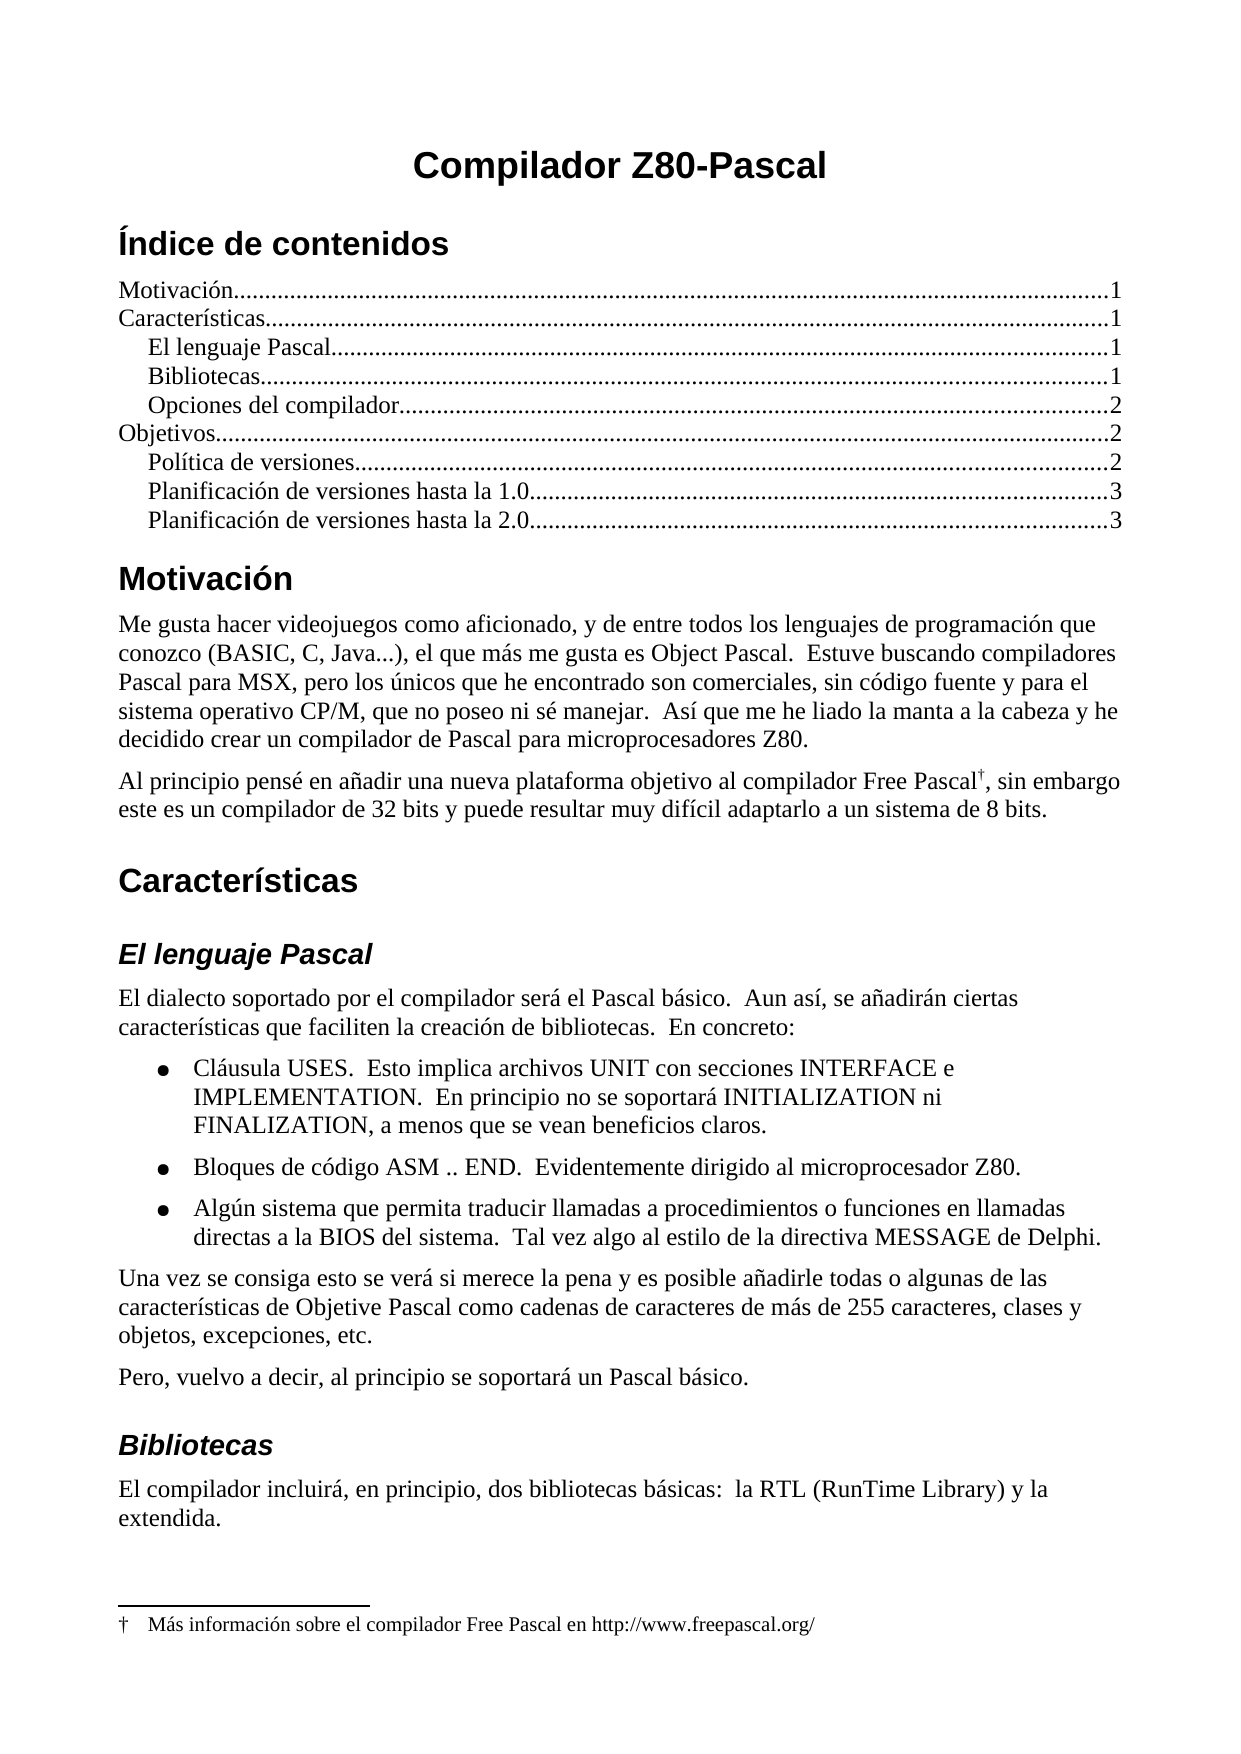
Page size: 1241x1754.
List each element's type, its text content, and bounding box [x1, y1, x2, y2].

text Bibliotecas 1 [148, 361, 1122, 390]
subtitle El lenguaje Pascal [118, 937, 1122, 971]
title Compilador Z80-Pascal [118, 143, 1122, 186]
subtitle Índice de contenidos [118, 224, 1122, 262]
text Pero, vuelvo a decir, al principio se soportará un Pascal básico. [118, 1362, 1122, 1391]
text Opciones del compilador 2 [148, 390, 1122, 418]
text Al principio pensé en añadir una nueva plataforma objetivo al compilador Free Pascal, sin embargo este es un compilador de 32 bits y puede resultar muy difícil adaptarlo a un sistema de 8 bits. [118, 766, 1122, 823]
text Política de versiones 2 [148, 447, 1122, 476]
list Cláusula USES. Esto implica archivos UNIT con secciones INTERFACE e IMPLEMENTATION. En principio no se soportará INITIALIZATION ni FINALIZATION, a menos que se vean beneficios claros. [156, 1053, 1122, 1139]
text El compilador incluirá, en principio, dos bibliotecas básicas: la RTL (RunTime Library) y la extendida. [118, 1474, 1122, 1532]
text El dialecto soportado por el compilador será el Pascal básico. Aun así, se añadirán ciertas características que faciliten la creación de bibliotecas. En concreto: [118, 983, 1122, 1041]
text Características 1 [118, 303, 1122, 332]
text Una vez se consiga esto se verá si merece la pena y es posible añadirle todas o algunas de las características de Objetive Pascal como cadenas de caracteres de más de 255 caracteres, clases y objetos, excepciones, etc. [118, 1263, 1122, 1349]
text Motivación 1 [118, 275, 1122, 303]
text El lenguaje Pascal 1 [148, 332, 1122, 361]
list Algún sistema que permita traducir llamadas a procedimientos o funciones en llamadas directas a la BIOS del sistema. Tal vez algo al estilo de la directiva MESSAGE de Delphi. [156, 1193, 1122, 1251]
text Me gusta hacer videojuegos como aficionado, y de entre todos los lenguajes de programación que conozco (BASIC, C, Java...), el que más me gusta es Object Pascal. Estuve buscando compiladores Pascal para MSX, pero los únicos que he encontrado son comerciales, sin código fuente y para el sistema operativo CP/M, que no poseo ni sé manejar. Así que me he liado la manta a la cabeza y he decidido crear un compilador de Pascal para microprocesadores Z80. [118, 609, 1122, 753]
subtitle Bibliotecas [118, 1428, 1122, 1462]
text Más información sobre el compilador Free Pascal en http://www.freepascal.org/ [118, 1612, 1122, 1636]
list Bloques de código ASM .. END. Evidentemente dirigido al microprocesador Z80. [156, 1152, 1122, 1181]
subtitle Características [118, 861, 1122, 899]
subtitle Motivación [118, 558, 1122, 597]
text Objetivos 2 [118, 418, 1122, 447]
text Planificación de versiones hasta la 2.0 3 [148, 505, 1122, 533]
text Planificación de versiones hasta la 1.0 3 [148, 476, 1122, 505]
